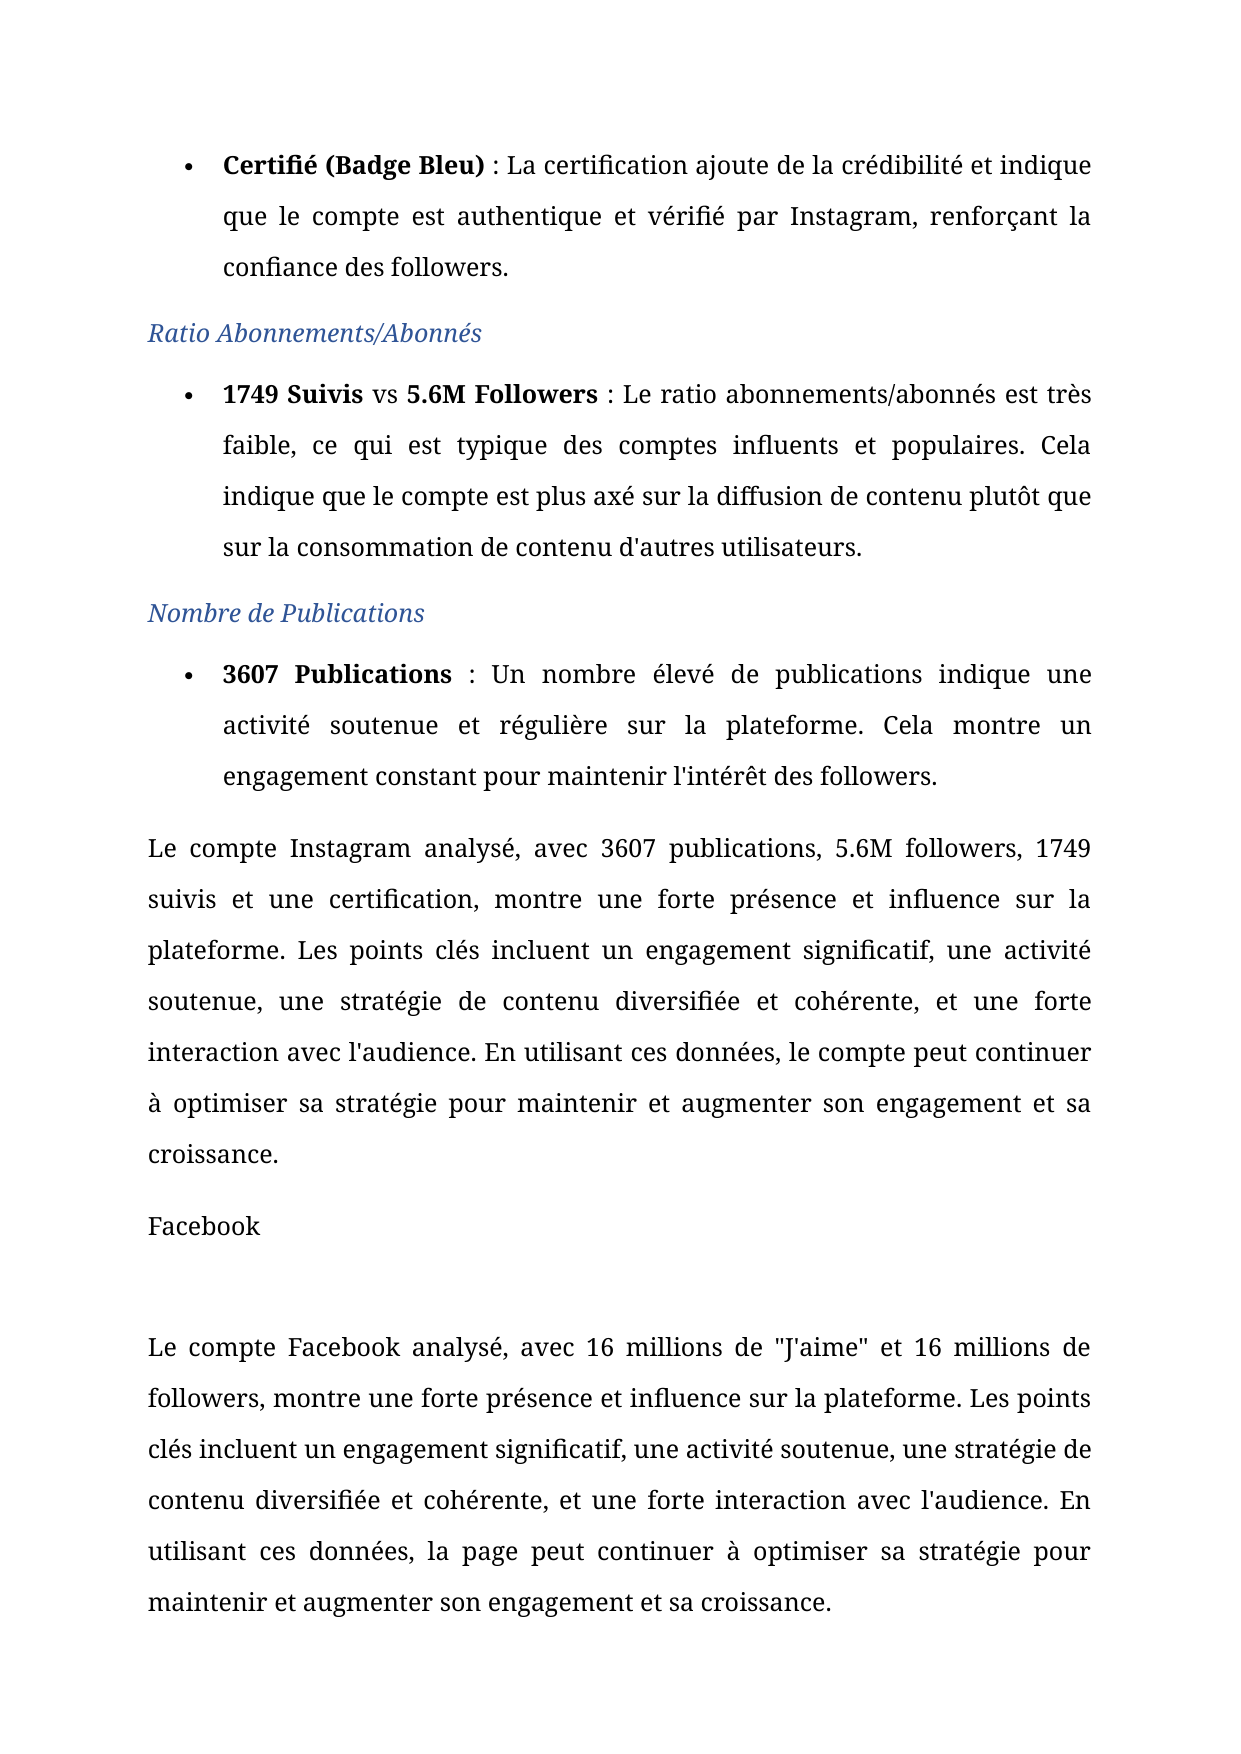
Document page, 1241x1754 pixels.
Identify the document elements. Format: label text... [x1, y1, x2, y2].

text Le compte Instagram analysé, avec 3607 publications, 5.6M followers, 1749 suivis et une certification, montre une forte présence et influence sur la plateforme. Les points clés incluent un engagement significatif, une activité soutenue, une stratégie de contenu diversifiée et cohérente, et une forte interaction avec l'audience. En utilisant ces données, le compte peut continuer à optimiser sa stratégie pour maintenir et augmenter son engagement et sa croissance. [148, 831, 1093, 1171]
text Le compte Facebook analysé, avec 16 millions de "J'aime" et 16 millions de followers, montre une forte présence et influence sur la plateforme. Les points clés incluent un engagement significatif, une activité soutenue, une stratégie de contenu diversifiée et cohérente, et une forte interaction avec l'audience. En utilisant ces données, la page peut continuer à optimiser sa stratégie pour maintenir et augmenter son engagement et sa croissance. [148, 1330, 1093, 1619]
list 1749 Suivis vs 5.6M Followers : Le ratio abonnements/abonnés est très faible, ce qui est typique des comptes influents et populaires. Cela indique que le compte est plus axé sur la diffusion de contenu plutôt que sur la consommation de contenu d'autres utilisateurs. [185, 377, 1093, 564]
subtitle Nombre de Publications [148, 596, 1093, 629]
list 3607 Publications : Un nombre élevé de publications indique une activité soutenue et régulière sur la plateforme. Cela montre un engagement constant pour maintenir l'intérêt des followers. [185, 657, 1093, 793]
subtitle Ratio Abonnements/Abonnés [148, 315, 1093, 349]
list Certifié (Badge Bleu) : La certification ajoute de la crédibilité et indique que le compte est authentique et vérifié par Instagram, renforçant la confiance des followers. [185, 148, 1093, 284]
text Facebook [148, 1209, 1093, 1243]
